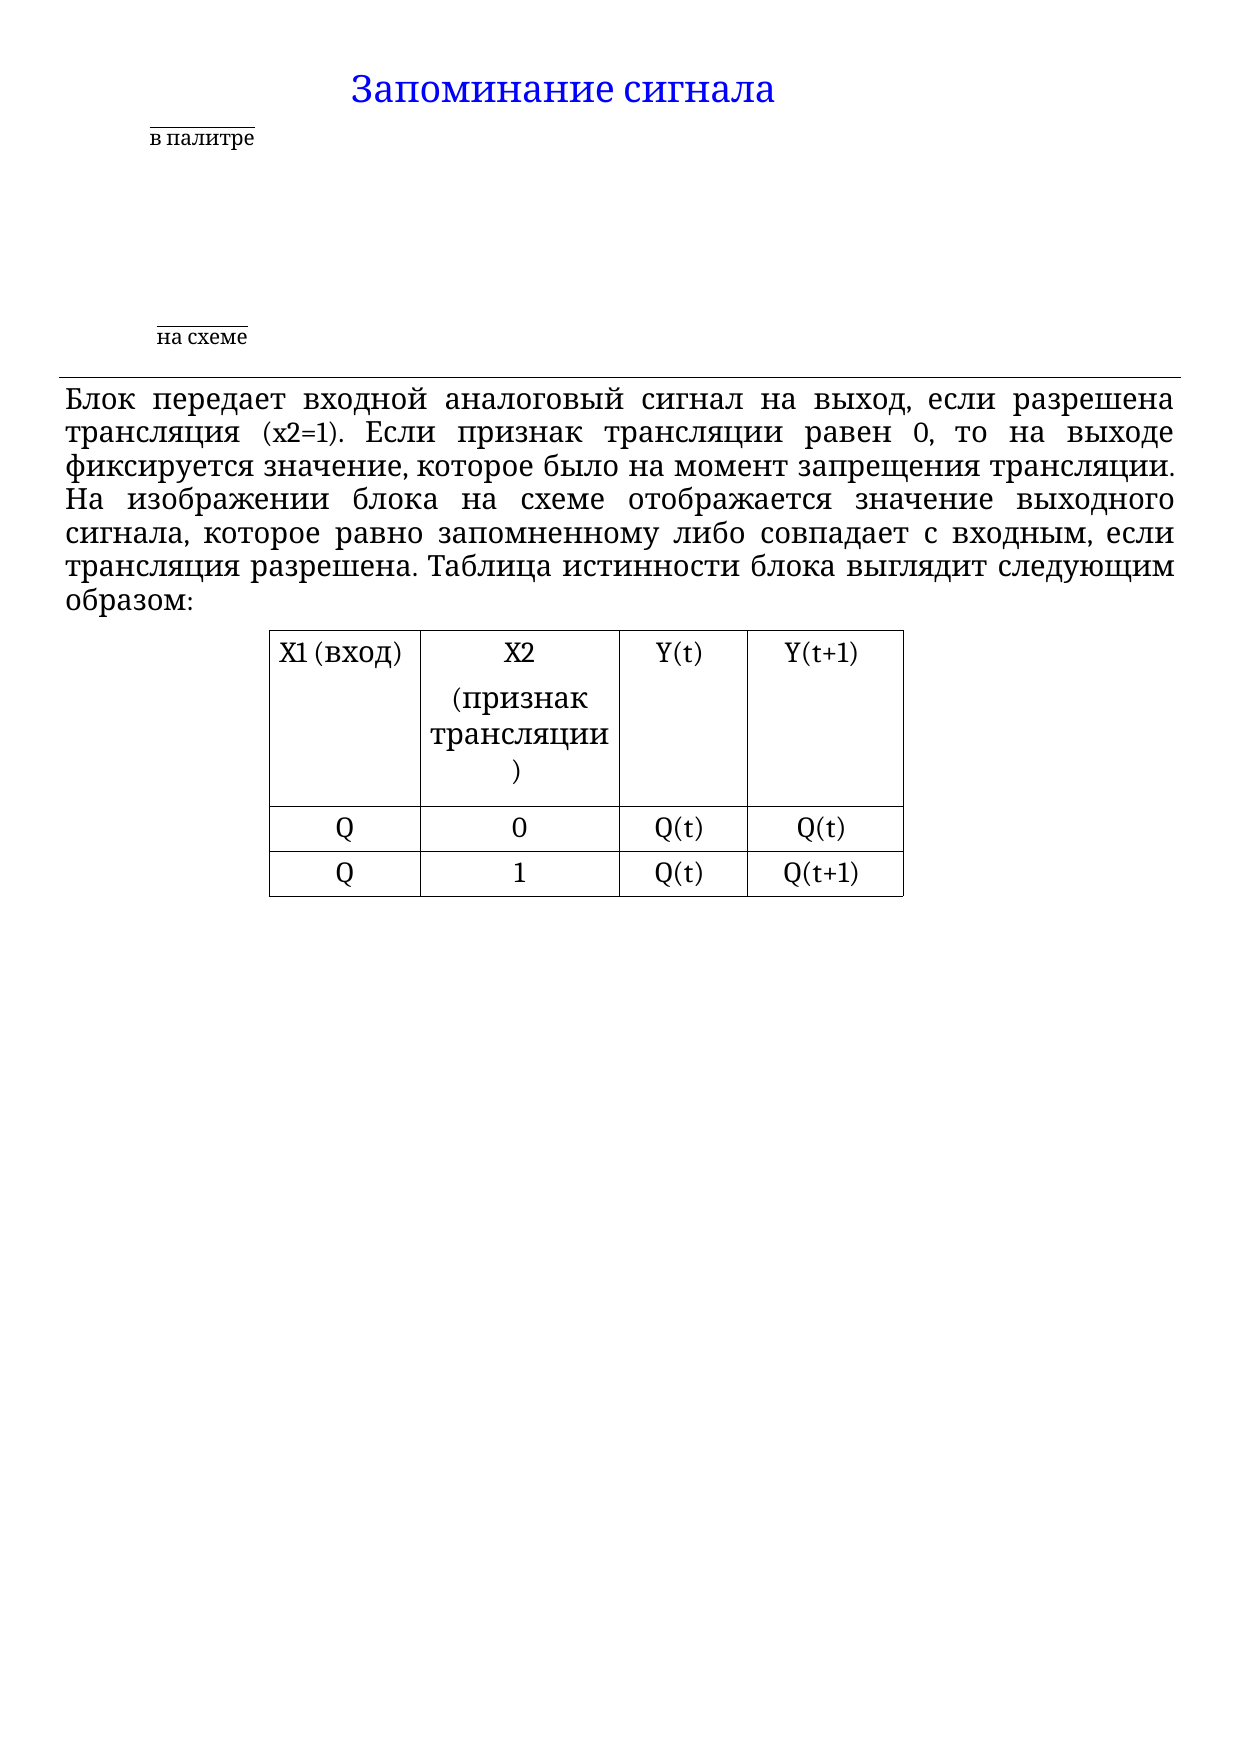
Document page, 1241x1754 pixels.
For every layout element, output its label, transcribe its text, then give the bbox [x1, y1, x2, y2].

table_cell [345, 320, 1181, 377]
table_cell Q(t) [620, 852, 747, 896]
table_cell на схеме [59, 320, 345, 377]
table_cell [345, 178, 1181, 319]
table_header Y(t) [620, 631, 747, 806]
table_cell Q(t) [748, 807, 903, 851]
table_header [59, 59, 345, 121]
table_cell [59, 178, 345, 319]
table_header X2 (признак трансляции) [421, 631, 619, 806]
table_cell Блок передает входной аналоговый сигнал на выход, если разрешена трансляция (x2=1). Если признак трансляции равен 0, то на выходе фиксируется значение, которое было на момент запрещения трансляции. На изображении блока на схеме отображается значение выходного сигнала, которое равно запомненному либо совпадает с входным, если трансляция разрешена. Таблица истинности блока выглядит следующим образом: [59, 378, 1181, 994]
table_cell 0 [421, 807, 619, 851]
table_cell 1 [421, 852, 619, 896]
table_cell Q(t) [620, 807, 747, 851]
table_cell Q(t+1) [748, 852, 903, 896]
table_cell Q [270, 807, 420, 851]
table_cell в палитре [59, 121, 345, 178]
table_cell [345, 121, 1181, 178]
table_header Запоминание сигнала [345, 59, 1181, 121]
table_header Y(t+1) [748, 631, 903, 806]
table_cell Q [270, 852, 420, 896]
table_header X1 (вход) [270, 631, 420, 806]
